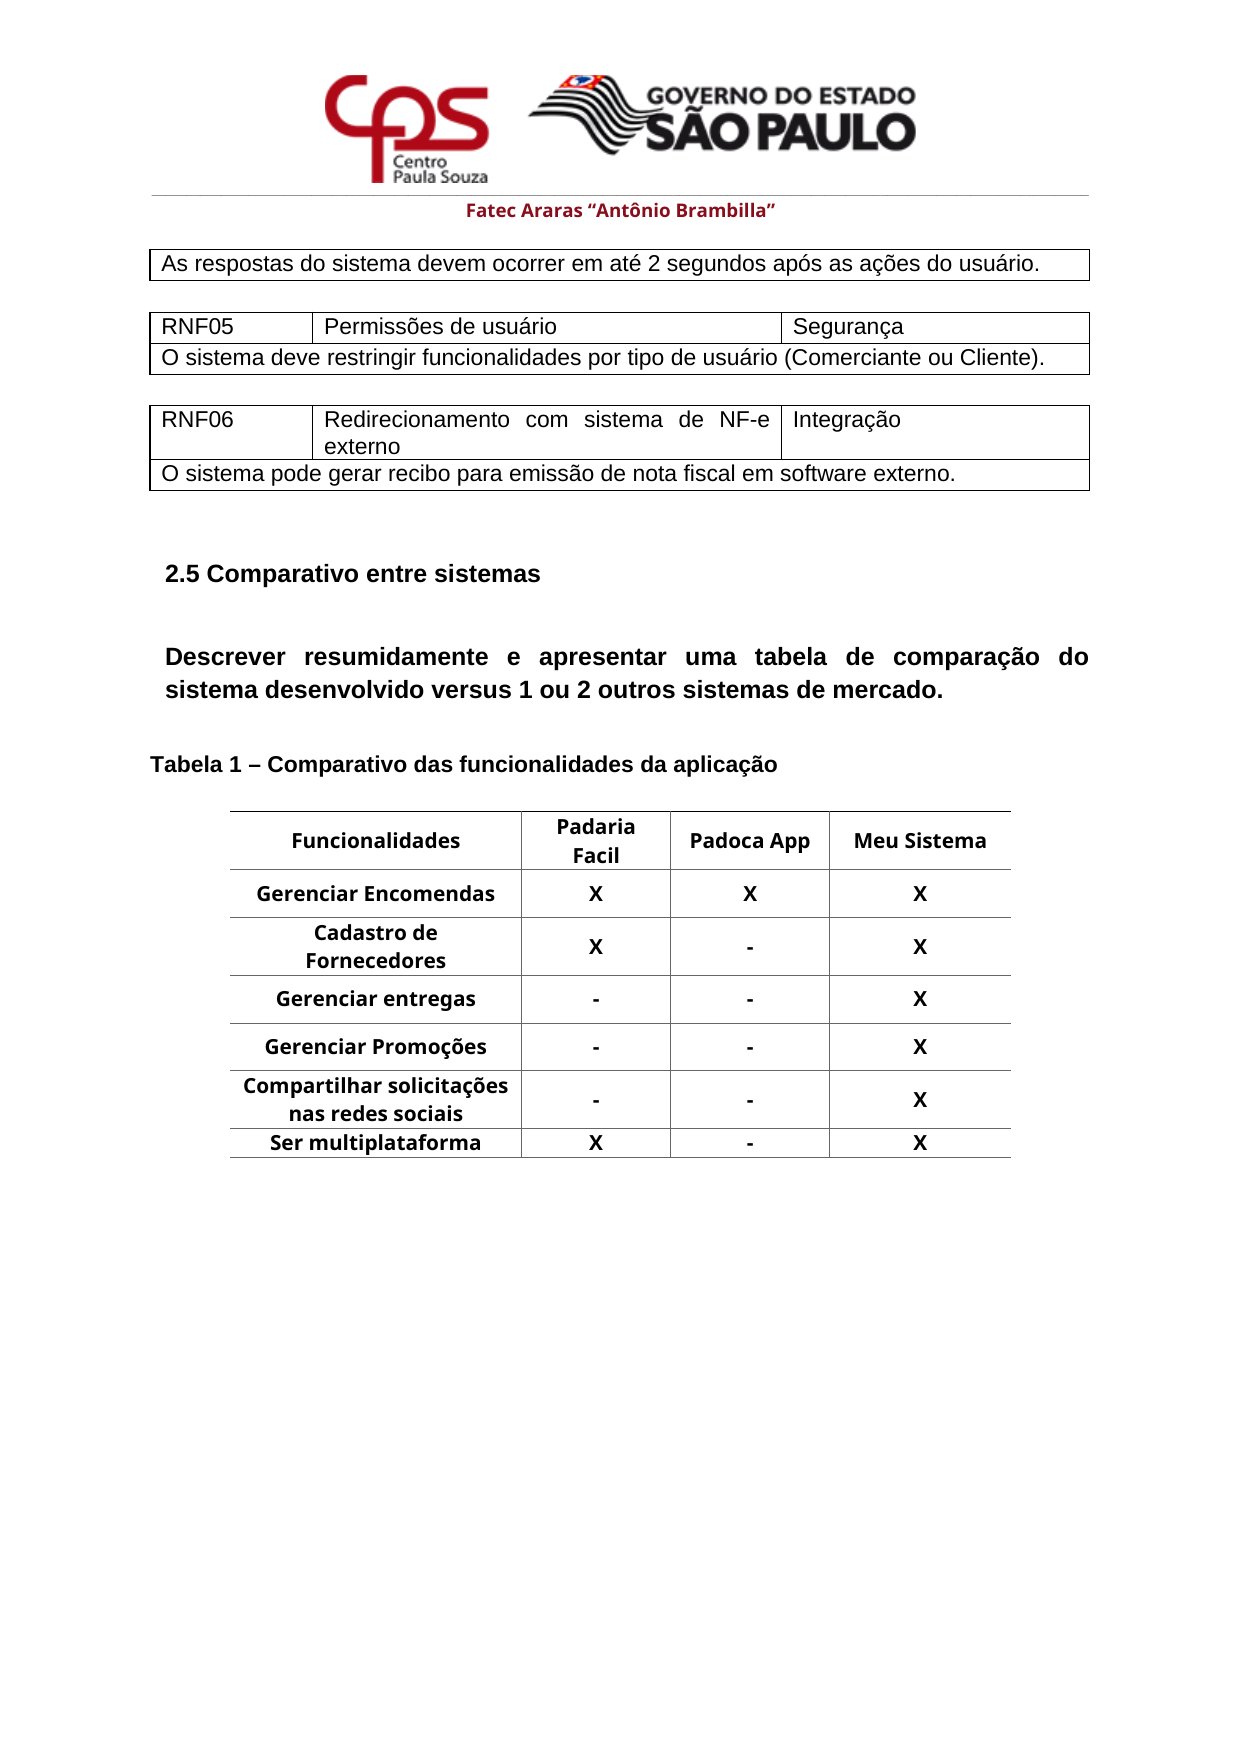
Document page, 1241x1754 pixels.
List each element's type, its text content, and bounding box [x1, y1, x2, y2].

table_cell O sistema pode gerar recibo para emissão de nota fiscal em software externo. [151, 460, 1089, 490]
table_cell O sistema deve restringir funcionalidades por tipo de usuário (Comerciante ou Cliente). [151, 344, 1089, 374]
table_cell - [671, 976, 829, 1022]
table_cell As respostas do sistema devem ocorrer em até 2 segundos após as ações do usuário. [151, 250, 1089, 280]
table_header Integração [782, 406, 1089, 459]
table_header Padaria Facil [522, 812, 670, 869]
table_cell X [522, 918, 670, 974]
table_header Redirecionamento com sistema de NF-e externo [313, 406, 781, 459]
table_header Meu Sistema [830, 812, 1011, 869]
table_cell - [522, 1071, 670, 1128]
table_cell X [830, 870, 1011, 917]
table_cell - [671, 1129, 829, 1157]
subtitle Descrever resumidamente e apresentar uma tabela de comparação do sistema desenvolvido versus 1 ou 2 outros sistemas de mercado. [165, 642, 1091, 704]
table_cell Gerenciar entregas [230, 976, 521, 1022]
table_header Permissões de usuário [313, 313, 781, 343]
table_cell Gerenciar Promoções [230, 1024, 521, 1070]
table_cell X [830, 918, 1011, 974]
table_cell Gerenciar Encomendas [230, 870, 521, 917]
table_cell - [671, 1071, 829, 1128]
table_header RNF06 [151, 406, 312, 459]
table_cell Cadastro de Fornecedores [230, 918, 521, 974]
table_cell X [671, 870, 829, 917]
subtitle 2.5 Comparativo entre sistemas [165, 559, 1091, 588]
table_cell X [522, 870, 670, 917]
table_header Segurança [782, 313, 1089, 343]
table_header Padoca App [671, 812, 829, 869]
table_header Funcionalidades [230, 812, 521, 869]
text Tabela 1 – Comparativo das funcionalidades da aplicação [150, 751, 1091, 777]
table_cell X [522, 1129, 670, 1157]
table_cell Ser multiplataforma [230, 1129, 521, 1157]
table_cell Compartilhar solicitações nas redes sociais [230, 1071, 521, 1128]
picture [325, 75, 916, 183]
table_cell X [830, 1129, 1011, 1157]
table_cell - [522, 976, 670, 1022]
table_cell - [671, 918, 829, 974]
table_cell X [830, 1024, 1011, 1070]
table_cell - [671, 1024, 829, 1070]
table_cell X [830, 1071, 1011, 1128]
table_cell X [830, 976, 1011, 1022]
table_header RNF05 [151, 313, 312, 343]
table_cell - [522, 1024, 670, 1070]
